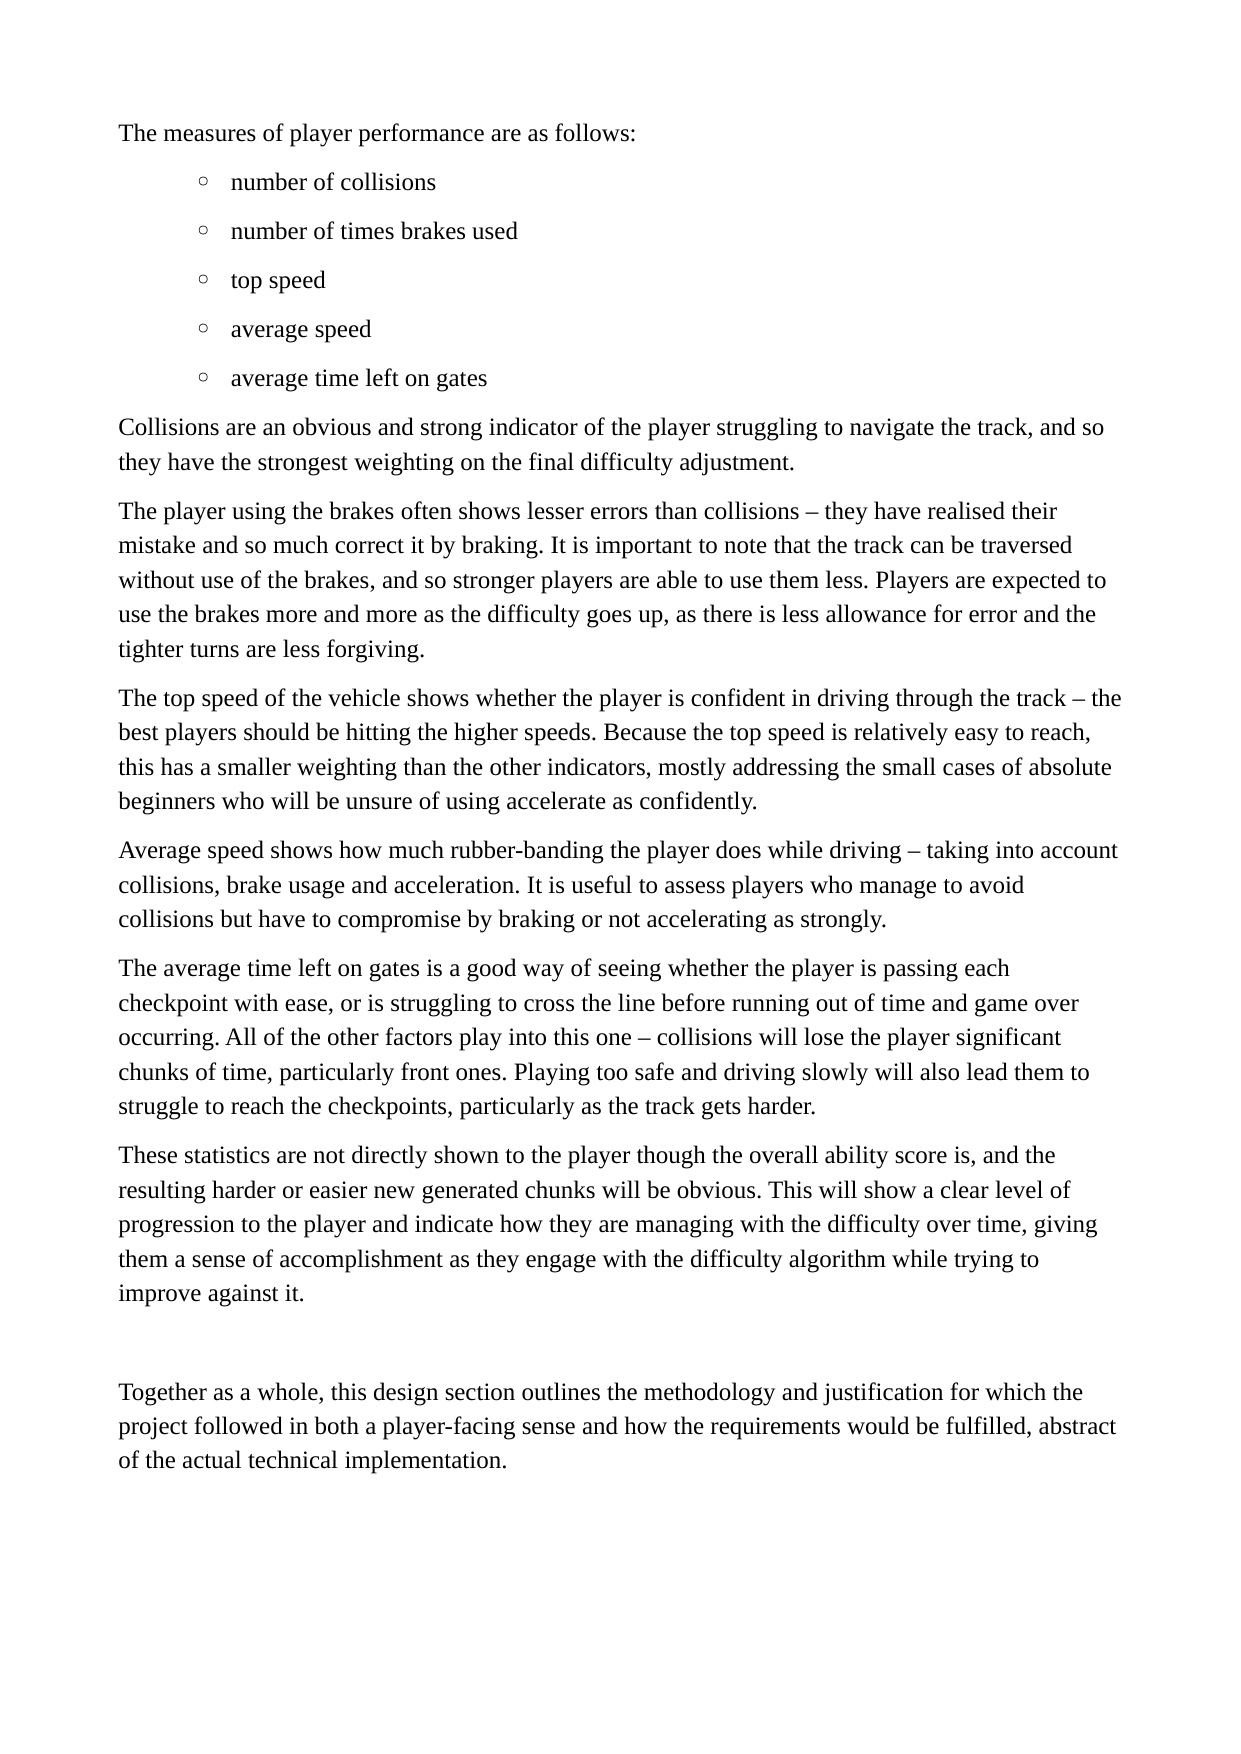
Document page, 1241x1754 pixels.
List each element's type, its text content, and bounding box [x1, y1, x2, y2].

list number of collisions [193, 167, 1122, 196]
text The measures of player performance are as follows: [118, 118, 1122, 147]
text Together as a whole, this design section outlines the methodology and justification for which the project followed in both a player-facing sense and how the requirements would be fulfilled, abstract of the actual technical implementation. [118, 1377, 1122, 1474]
text The player using the brakes often shows lesser errors than collisions – they have realised their mistake and so much correct it by braking. It is important to note that the track can be traversed without use of the brakes, and so stronger players are able to use them less. Players are expected to use the brakes more and more as the difficulty goes up, as there is less allowance for error and the tighter turns are less forgiving. [118, 496, 1122, 663]
list average time left on gates [193, 363, 1122, 392]
text Average speed shows how much rubber-banding the player does while driving – taking into account collisions, brake usage and acceleration. It is useful to assess players who manage to avoid collisions but have to compromise by braking or not accelerating as strongly. [118, 836, 1122, 933]
text The top speed of the vehicle shows whether the player is confident in driving through the track – the best players should be hitting the higher speeds. Because the top speed is relatively easy to reach, this has a smaller weighting than the other indicators, mostly addressing the small cases of absolute beginners who will be unsure of using accelerate as confidently. [118, 683, 1122, 815]
list average speed [193, 314, 1122, 343]
text The average time left on gates is a good way of seeing whether the player is passing each checkpoint with ease, or is struggling to cross the line before running out of time and game over occurring. All of the other factors play into this one – collisions will lose the player significant chunks of time, particularly front ones. Playing too safe and driving slowly will also lead them to struggle to reach the checkpoints, particularly as the track gets harder. [118, 953, 1122, 1120]
list top speed [193, 265, 1122, 294]
text Collisions are an obvious and strong indicator of the player struggling to navigate the track, and so they have the strongest weighting on the final difficulty adjustment. [118, 412, 1122, 476]
list number of times brakes used [193, 216, 1122, 245]
text These statistics are not directly shown to the player though the overall ability score is, and the resulting harder or easier new generated chunks will be obvious. This will show a clear level of progression to the player and indicate how they are managing with the difficulty over time, giving them a sense of accomplishment as they engage with the difficulty algorithm while trying to improve against it. [118, 1141, 1122, 1307]
